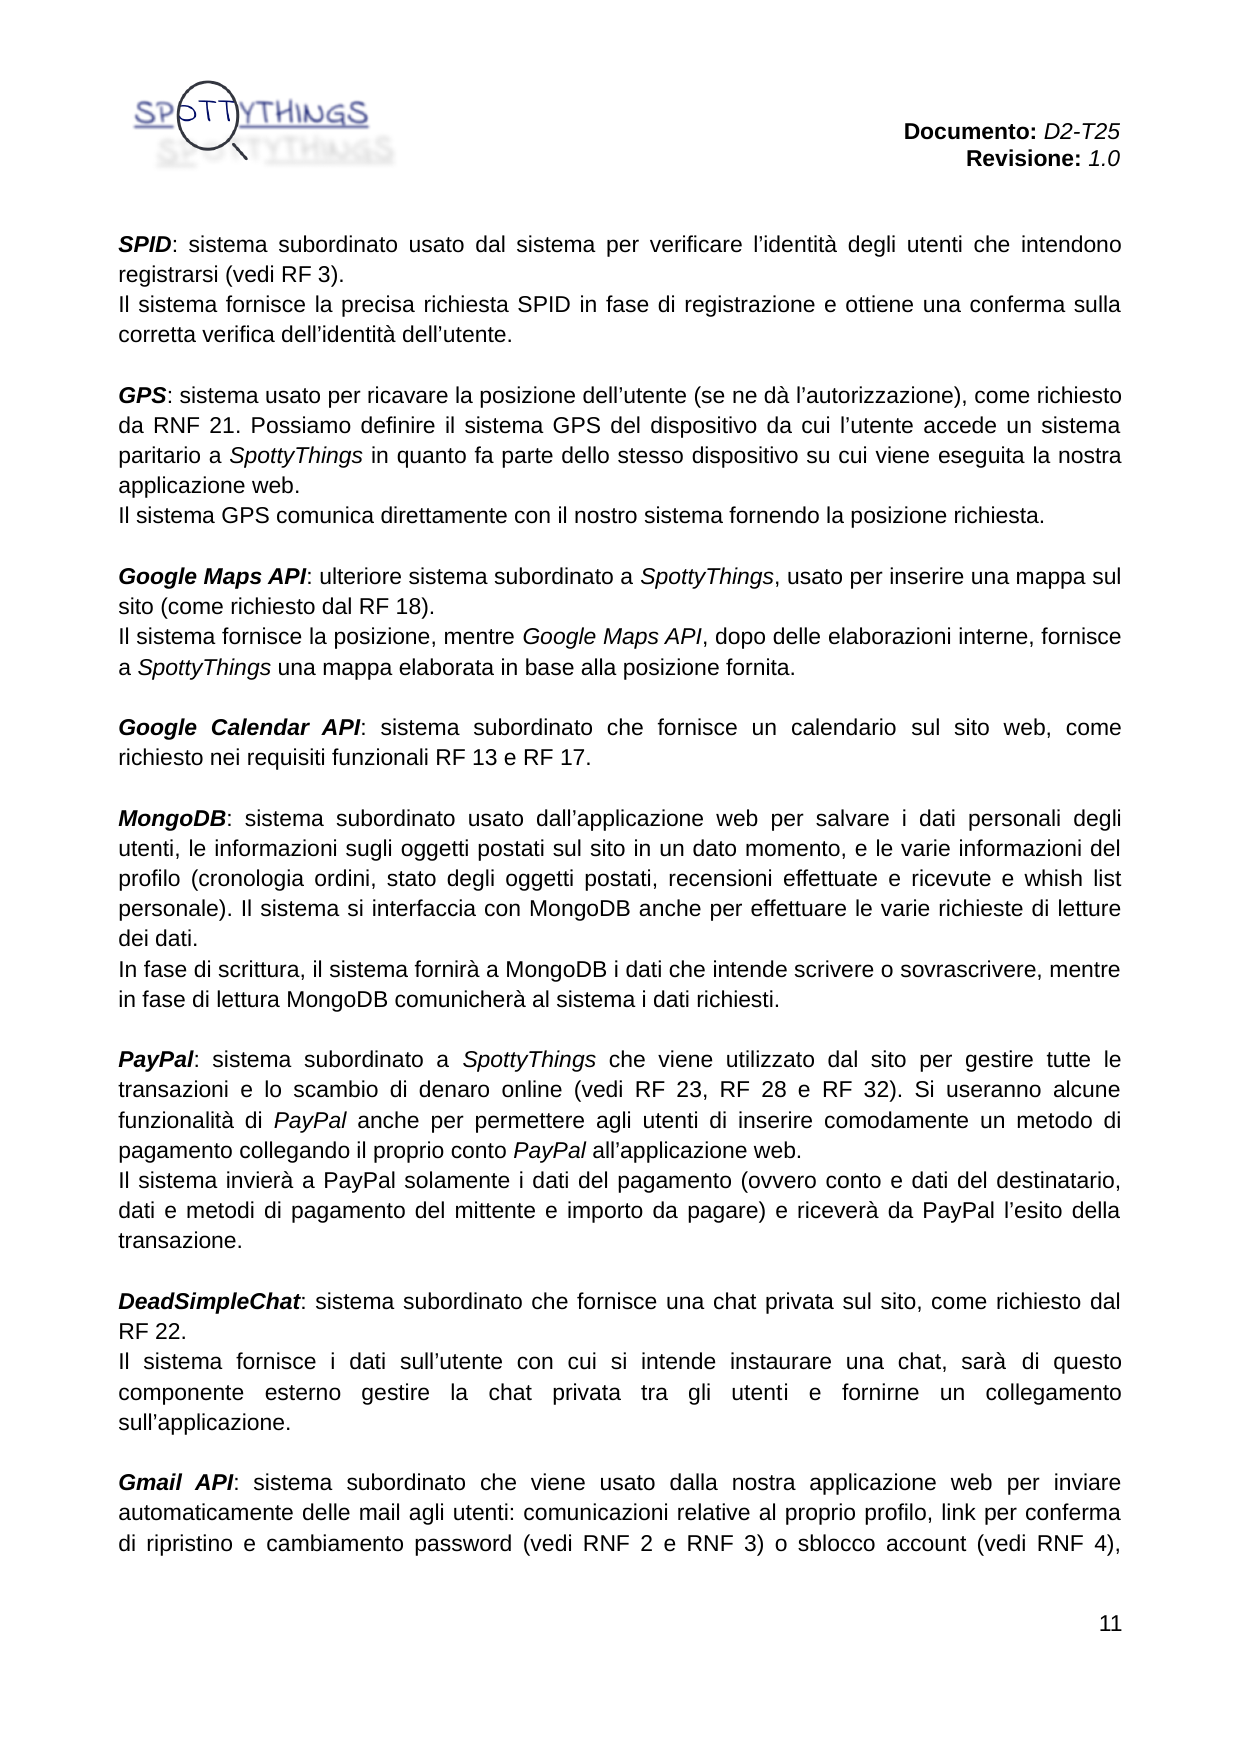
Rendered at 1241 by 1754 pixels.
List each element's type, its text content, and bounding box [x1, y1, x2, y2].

text Il sistema invierà a PayPal solamente i dati del pagamento (ovvero conto e dati del destinatario, dati e metodi di pagamento del mittente e importo da pagare) e riceverà da PayPal l’esito della transazione. [118, 1167, 1122, 1254]
text MongoDB: sistema subordinato usato dall’applicazione web per salvare i dati personali degli utenti, le informazioni sugli oggetti postati sul sito in un dato momento, e le varie informazioni del profilo (cronologia ordini, stato degli oggetti postati, recensioni effettuate e ricevute e whish list personale). Il sistema si interfaccia con MongoDB anche per effettuare le varie richieste di letture dei dati. [118, 804, 1122, 952]
text Il sistema fornisce la precisa richiesta SPID in fase di registrazione e ottiene una conferma sulla corretta verifica dell’identità dell’utente. [118, 291, 1122, 347]
text Il sistema GPS comunica direttamente con il nostro sistema fornendo la posizione richiesta. [118, 502, 1122, 529]
text Il sistema fornisce la posizione, mentre Google Maps API, dopo delle elaborazioni interne, fornisce a SpottyThings una mappa elaborata in base alla posizione fornita. [118, 623, 1122, 680]
text Il sistema fornisce i dati sull’utente con cui si intende instaurare una chat, sarà di questo componente esterno gestire la chat privata tra gli utenti e fornirne un collegamento sull’applicazione. [118, 1348, 1122, 1435]
text DeadSimpleChat: sistema subordinato che fornisce una chat privata sul sito, come richiesto dal RF 22. [118, 1288, 1122, 1344]
picture [123, 73, 399, 187]
text SPID: sistema subordinato usato dal sistema per verificare l’identità degli utenti che intendono registrarsi (vedi RF 3). [118, 231, 1122, 287]
text Google Maps API: ulteriore sistema subordinato a SpottyThings, usato per inserire una mappa sul sito (come richiesto dal RF 18). [118, 563, 1122, 619]
text PayPal: sistema subordinato a SpottyThings che viene utilizzato dal sito per gestire tutte le transazioni e lo scambio di denaro online (vedi RF 23, RF 28 e RF 32). Si useranno alcune funzionalità di PayPal anche per permettere agli utenti di inserire comodamente un metodo di pagamento collegando il proprio conto PayPal all’applicazione web. [118, 1046, 1122, 1163]
text In fase di scrittura, il sistema fornirà a MongoDB i dati che intende scrivere o sovrascrivere, mentre in fase di lettura MongoDB comunicherà al sistema i dati richiesti. [118, 956, 1122, 1012]
text Google Calendar API: sistema subordinato che fornisce un calendario sul sito web, come richiesto nei requisiti funzionali RF 13 e RF 17. [118, 714, 1122, 770]
text GPS: sistema usato per ricavare la posizione dell’utente (se ne dà l’autorizzazione), come richiesto da RNF 21. Possiamo definire il sistema GPS del dispositivo da cui l’utente accede un sistema paritario a SpottyThings in quanto fa parte dello stesso dispositivo su cui viene eseguita la nostra applicazione web. [118, 382, 1122, 498]
text Gmail API: sistema subordinato che viene usato dalla nostra applicazione web per inviare automaticamente delle mail agli utenti: comunicazioni relative al proprio profilo, link per conferma di ripristino e cambiamento password (vedi RNF 2 e RNF 3) o sblocco account (vedi RNF 4), [118, 1469, 1122, 1556]
